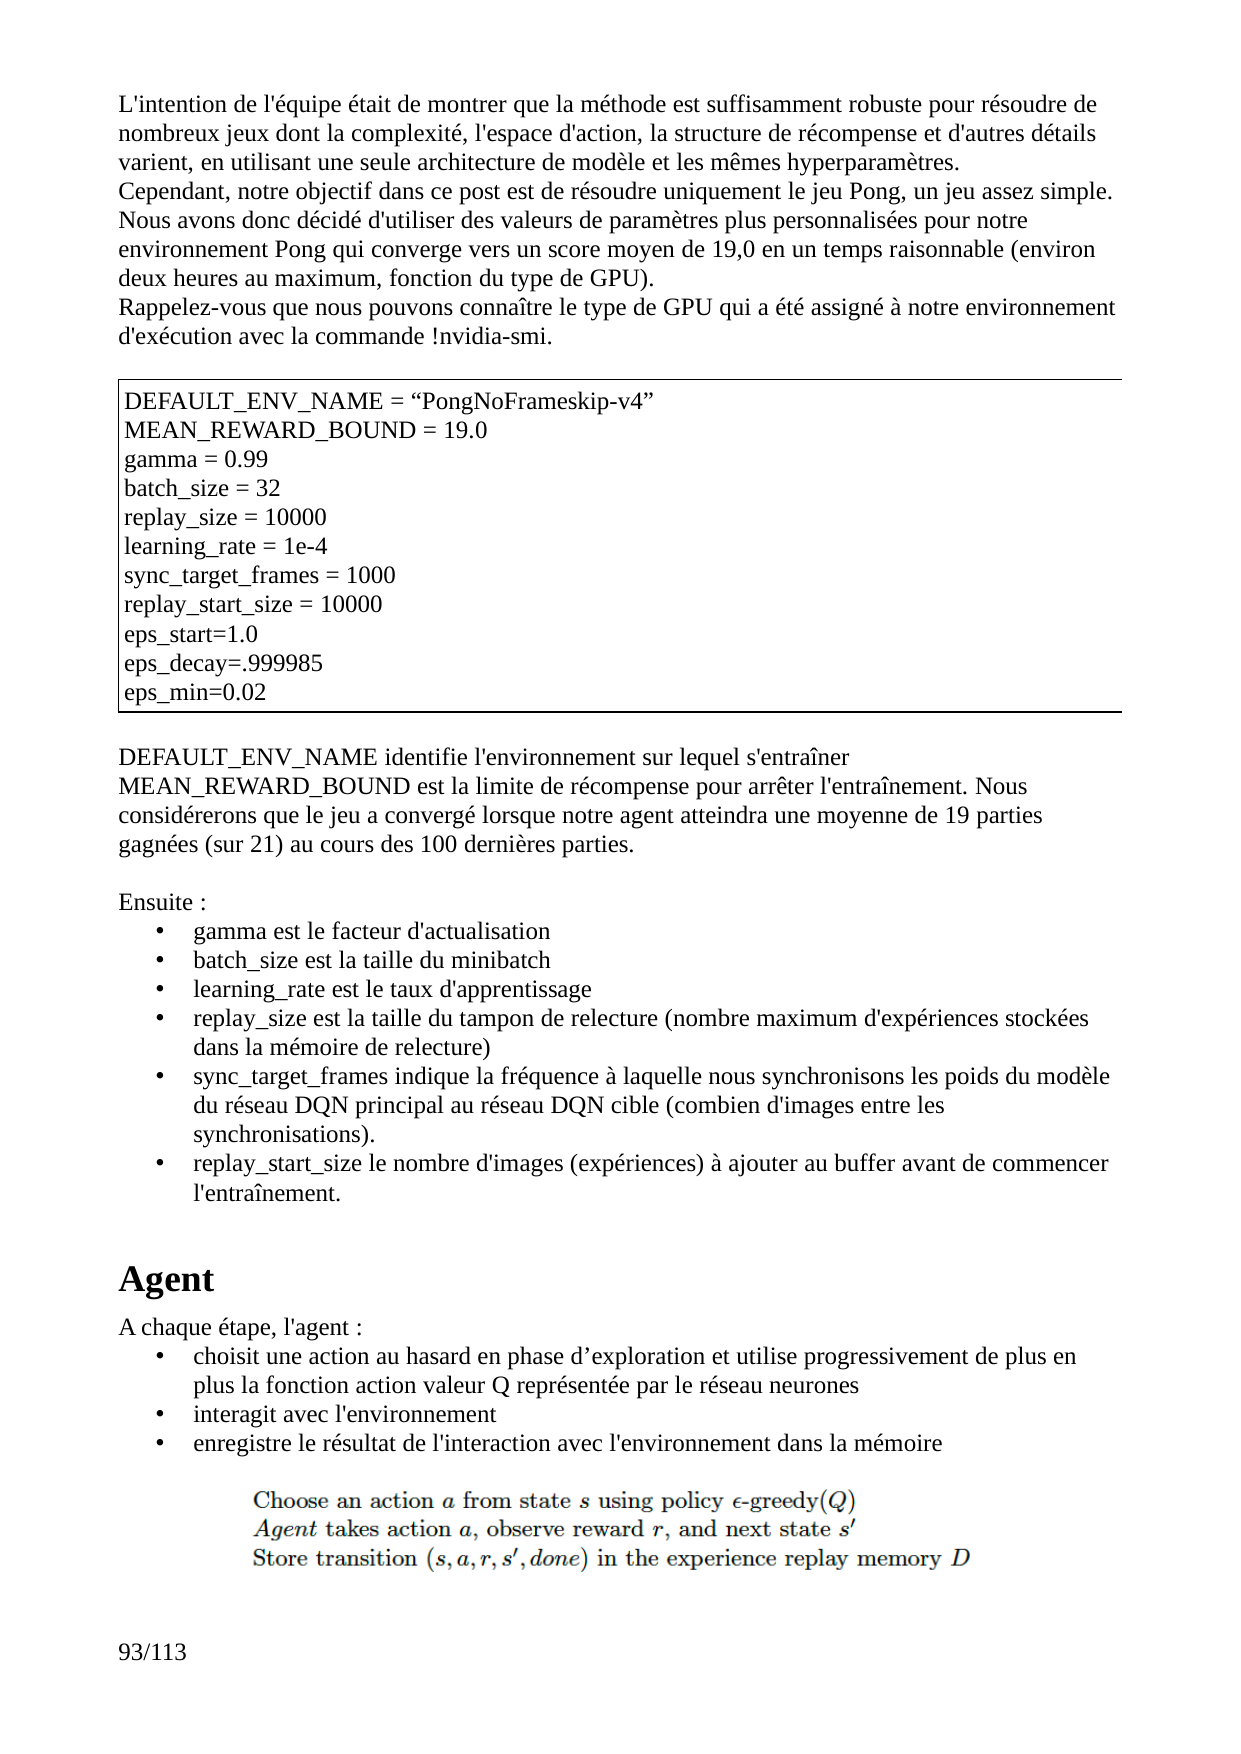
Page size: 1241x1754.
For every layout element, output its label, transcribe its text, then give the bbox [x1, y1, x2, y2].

text Rappelez-vous que nous pouvons connaître le type de GPU qui a été assigné à notre environnement d'exécution avec la commande !nvidia-smi. [118, 292, 1122, 350]
text A chaque étape, l'agent : [118, 1312, 1122, 1341]
text Ensuite : [118, 887, 1122, 916]
list enregistre le résultat de l'interaction avec l'environnement dans la mémoire [156, 1428, 1122, 1457]
list interagit avec l'environnement [156, 1399, 1122, 1428]
text Cependant, notre objectif dans ce post est de résoudre uniquement le jeu Pong, un jeu assez simple. Nous avons donc décidé d'utiliser des valeurs de paramètres plus personnalisées pour notre environnement Pong qui converge vers un score moyen de 19,0 en un temps raisonnable (environ deux heures au maximum, fonction du type de GPU). [118, 176, 1122, 292]
list sync_target_frames indique la fréquence à laquelle nous synchronisons les poids du modèle du réseau DQN principal au réseau DQN cible (combien d'images entre les synchronisations). [156, 1061, 1122, 1148]
list replay_size est la taille du tampon de relecture (nombre maximum d'expériences stockées dans la mémoire de relecture) [156, 1003, 1122, 1061]
subtitle Agent [118, 1256, 1122, 1299]
list gamma est le facteur d'actualisation [156, 916, 1122, 945]
list choisit une action au hasard en phase d’exploration et utilise progressivement de plus en plus la fonction action valeur Q représentée par le réseau neurones [156, 1341, 1122, 1399]
picture [242, 1486, 998, 1574]
list batch_size est la taille du minibatch [156, 945, 1122, 974]
text MEAN_REWARD_BOUND est la limite de récompense pour arrêter l'entraînement. Nous considérerons que le jeu a convergé lorsque notre agent atteindra une moyenne de 19 parties gagnées (sur 21) au cours des 100 dernières parties. [118, 771, 1122, 858]
text L'intention de l'équipe était de montrer que la méthode est suffisamment robuste pour résoudre de nombreux jeux dont la complexité, l'espace d'action, la structure de récompense et d'autres détails varient, en utilisant une seule architecture de modèle et les mêmes hyperparamètres. [118, 88, 1122, 176]
table_header DEFAULT_ENV_NAME = “PongNoFrameskip-v4” MEAN_REWARD_BOUND = 19.0 gamma = 0.99 batch_size = 32 replay_size = 10000 learning_rate = 1e-4 sync_target_frames = 1000 replay_start_size = 10000 eps_start=1.0 eps_decay=.999985 eps_min=0.02 [119, 380, 1122, 711]
text DEFAULT_ENV_NAME identifie l'environnement sur lequel s'entraîner [118, 741, 1122, 771]
list learning_rate est le taux d'apprentissage [156, 974, 1122, 1003]
list replay_start_size le nombre d'images (expériences) à ajouter au buffer avant de commencer l'entraînement. [156, 1148, 1122, 1206]
